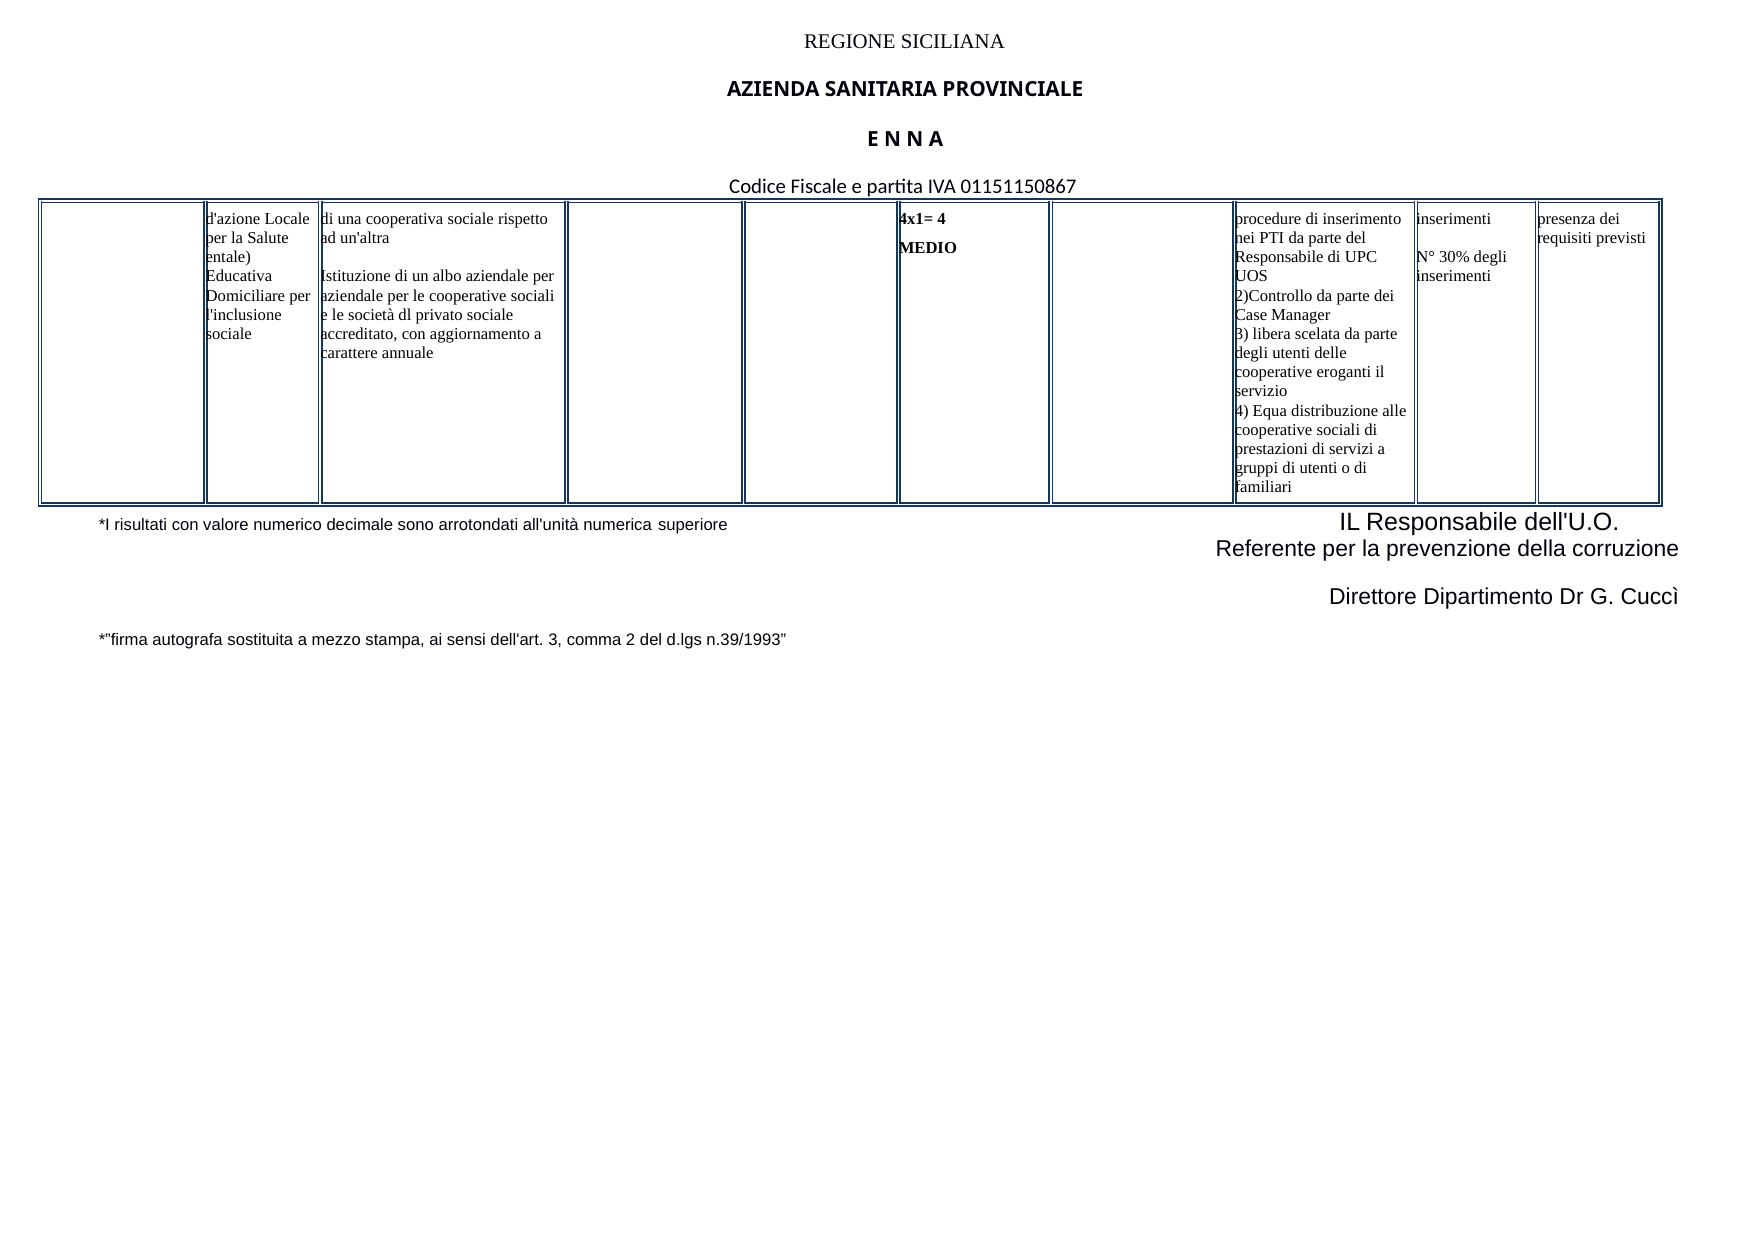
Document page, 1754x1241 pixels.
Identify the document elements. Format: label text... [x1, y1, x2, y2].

table_cell di una cooperativa sociale rispetto ad un'altra Istituzione di un albo aziendale per aziendale per le cooperative sociali e le società dl privato sociale accreditato, con aggiornamento a carattere annuale [323, 203, 564, 502]
text *”firma autografa sostituita a mezzo stampa, ai sensi dell'art. 3, comma 2 del d.lgs n.39/1993” [98, 630, 1679, 649]
table_cell [1053, 203, 1232, 502]
table_cell d'azione Locale per la Salute entale) Educativa Domiciliare per l'inclusione sociale [208, 203, 318, 502]
table_cell presenza dei requisiti previsti [1539, 203, 1658, 502]
table_cell [42, 203, 203, 502]
table_cell procedure di inserimento nei PTI da parte del Responsabile di UPC UOS 2)Controllo da parte dei Case Manager 3) libera scelata da parte degli utenti delle cooperative eroganti il servizio 4) Equa distribuzione alle cooperative sociali di prestazioni di servizi a gruppi di utenti o di familiari [1237, 203, 1414, 502]
table_cell [569, 203, 741, 502]
text *I risultati con valore numerico decimale sono arrotondati all'unità numerica superiore IL Responsabile dell'U.O. [98, 507, 1679, 535]
table_cell 4x1= 4 MEDIO [901, 203, 1048, 502]
text Referente per la prevenzione della corruzione [98, 535, 1679, 562]
table_cell [746, 203, 896, 502]
text Direttore Dipartimento Dr G. Cuccì [98, 583, 1679, 609]
table_cell inserimenti N° 30% degli inserimenti [1418, 203, 1535, 502]
